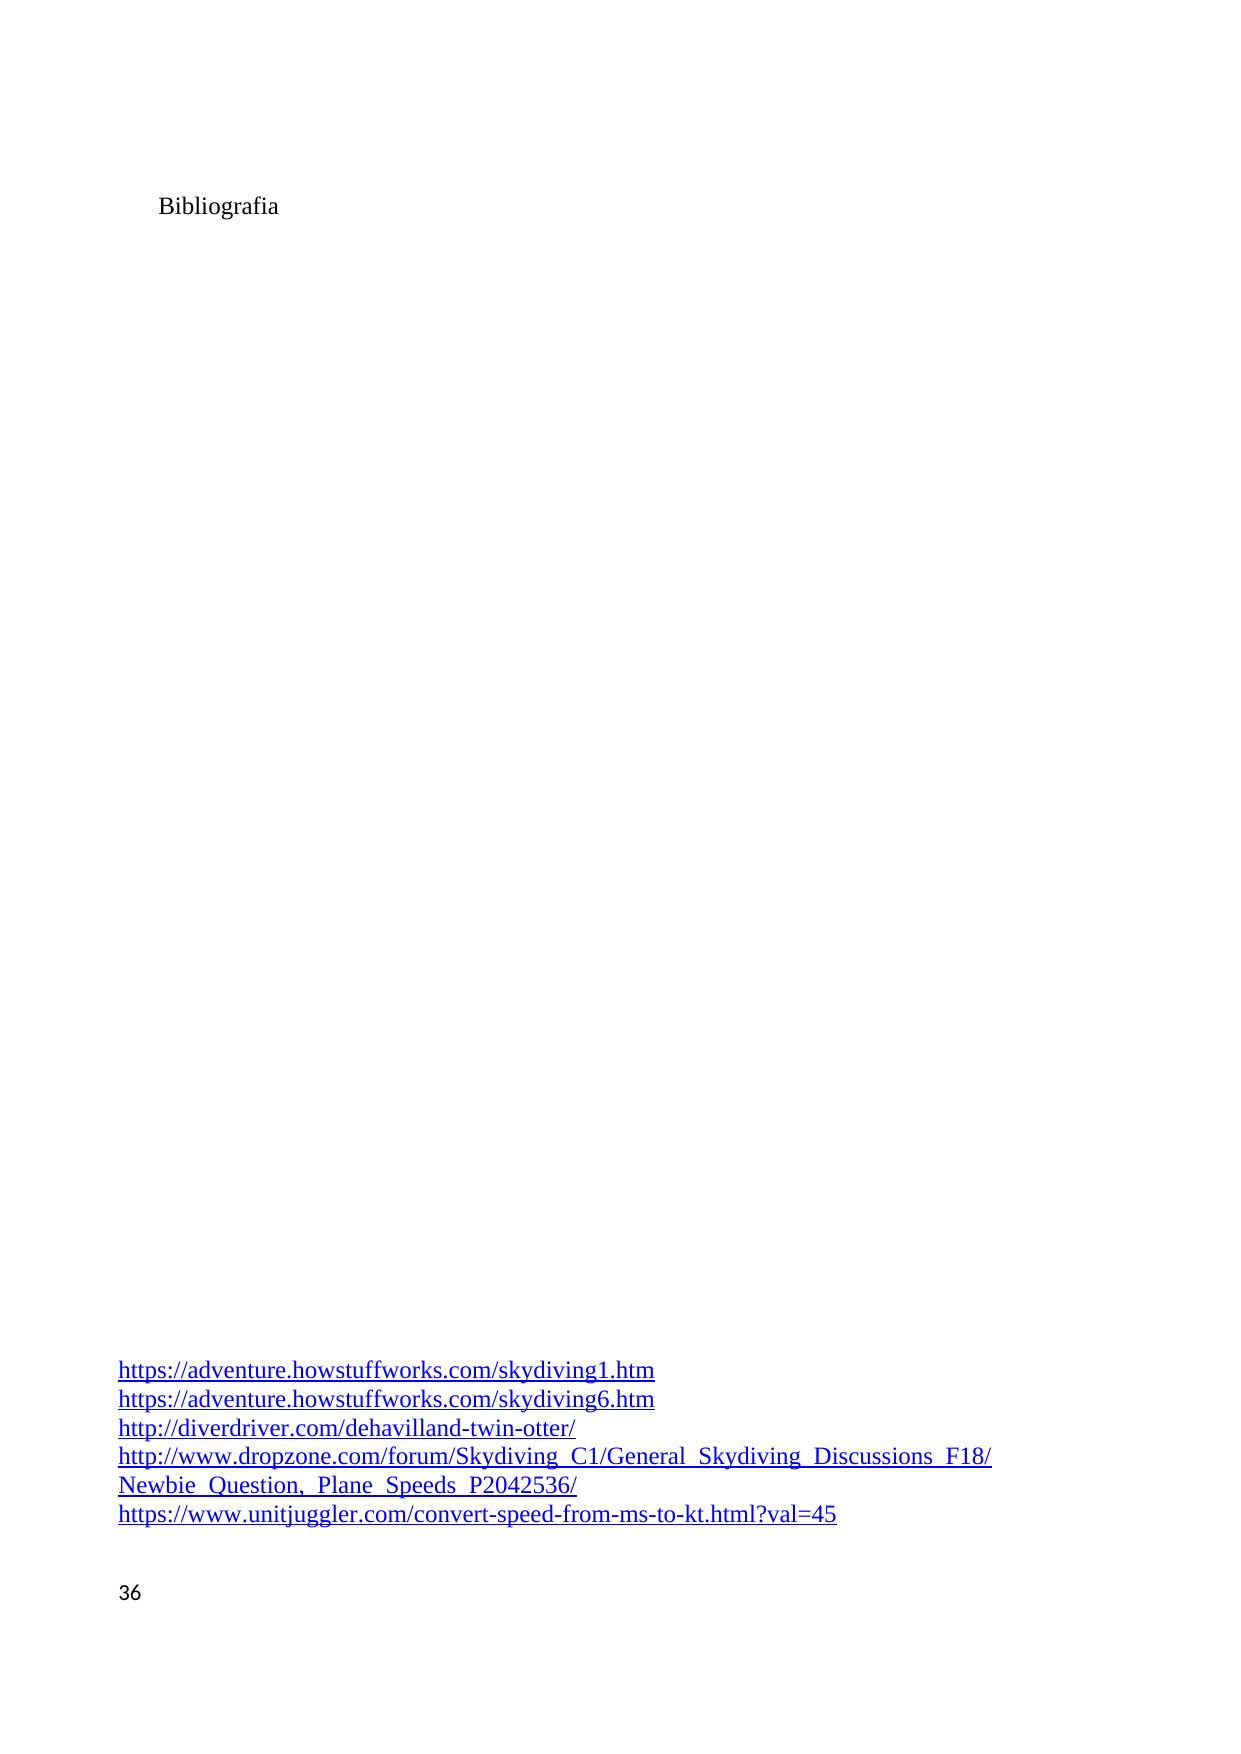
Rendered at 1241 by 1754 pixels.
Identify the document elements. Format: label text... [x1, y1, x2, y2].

text https://www.unitjuggler.com/convert-speed-from-ms-to-kt.html?val=45 [118, 1499, 1033, 1528]
text https://adventure.howstuffworks.com/skydiving1.htm [118, 1355, 1033, 1384]
text http://diverdriver.com/dehavilland-twin-otter/ [118, 1413, 1033, 1441]
text Bibliografia [118, 191, 1033, 219]
text https://adventure.howstuffworks.com/skydiving6.htm [118, 1384, 1033, 1413]
text http://www.dropzone.com/forum/Skydiving_C1/General_Skydiving_Discussions_F18/Newbie_Question,_Plane_Speeds_P2042536/ [118, 1441, 1033, 1499]
